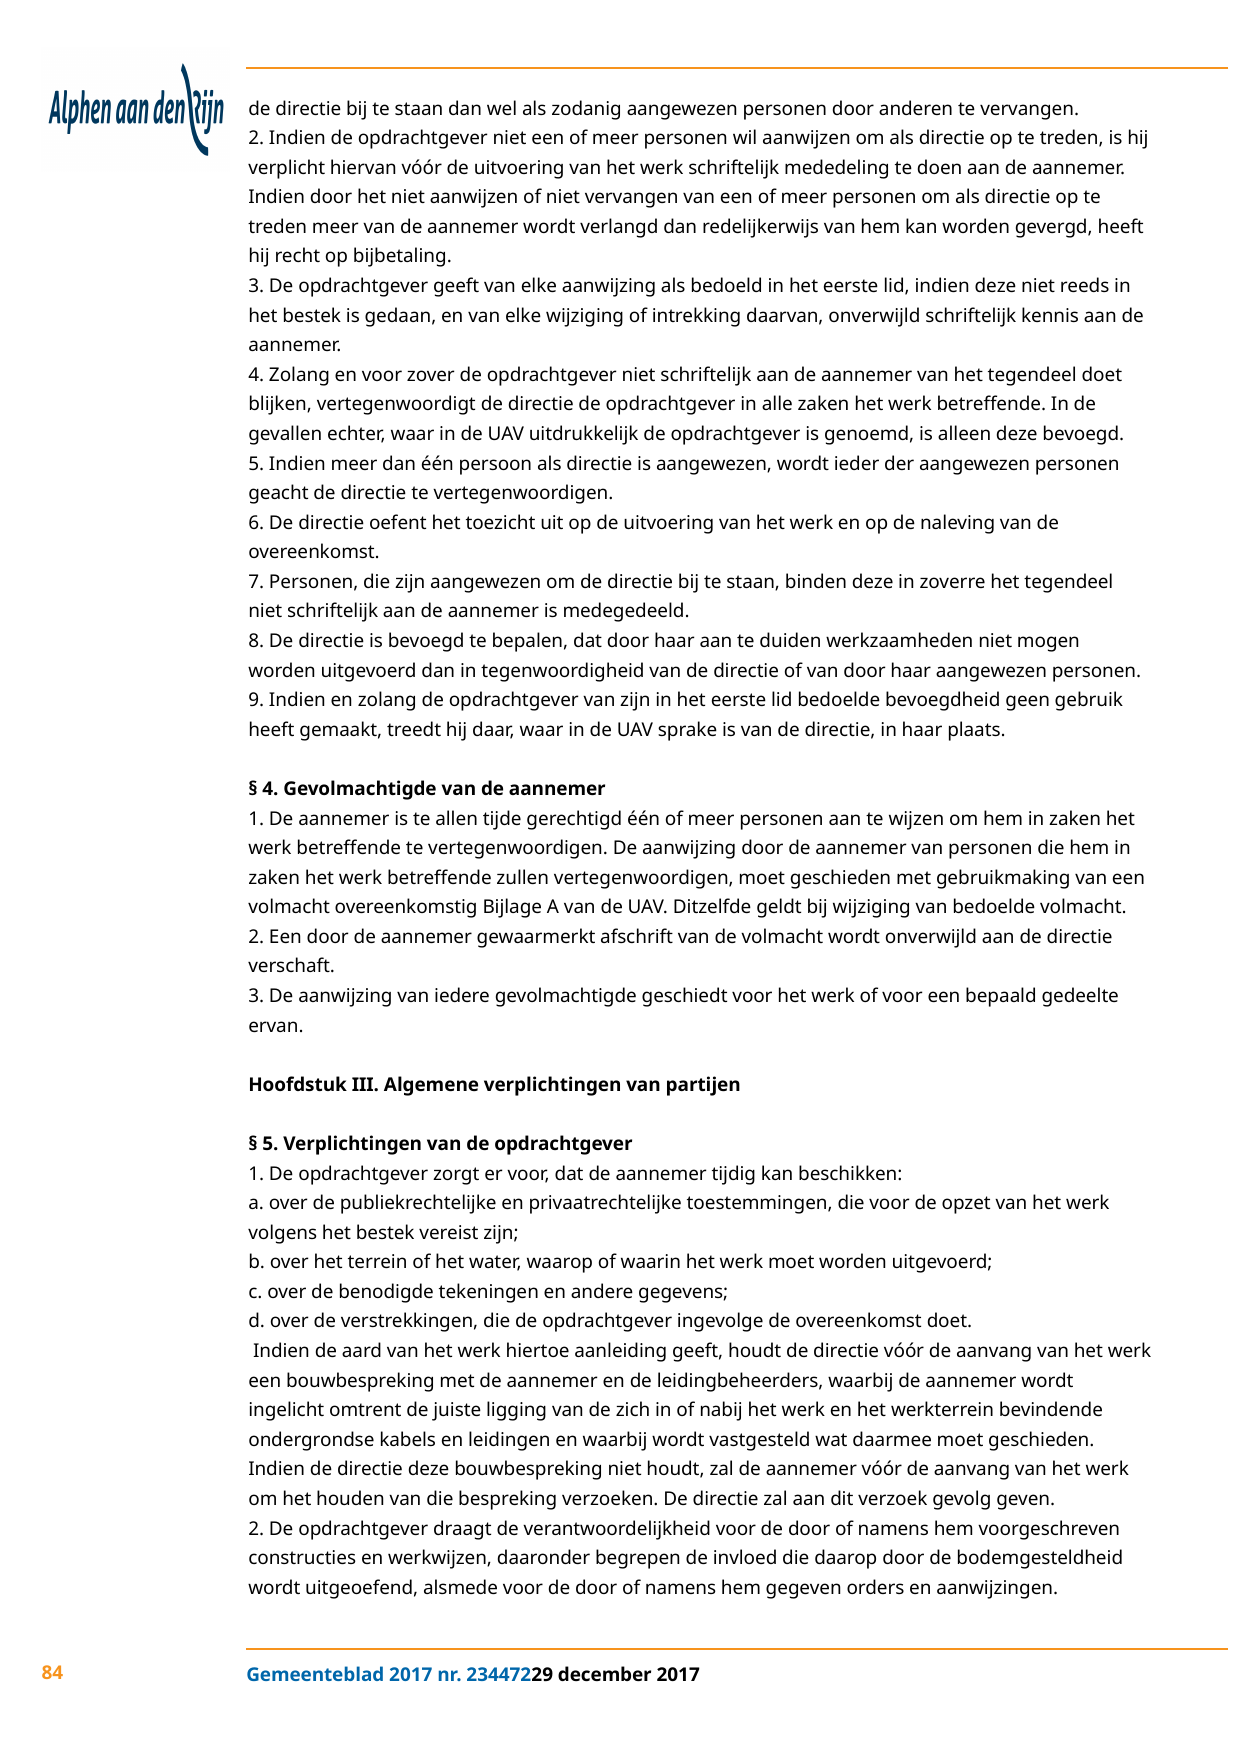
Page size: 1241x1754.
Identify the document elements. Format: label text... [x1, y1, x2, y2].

text 8. De directie is bevoegd te bepalen, dat door haar aan te duiden werkzaamheden niet mogen worden uitgevoerd dan in tegenwoordigheid van de directie of van door haar aangewezen personen. [248, 627, 1152, 683]
text § 5. Verplichtingen van de opdrachtgever [248, 1130, 1152, 1156]
text a. over de publiekrechtelijke en privaatrechtelijke toestemmingen, die voor de opzet van het werk volgens het bestek vereist zijn; [248, 1189, 1152, 1245]
text 3. De aanwijzing van iedere gevolmachtigde geschiedt voor het werk of voor een bepaald gedeelte ervan. [248, 982, 1152, 1038]
text 9. Indien en zolang de opdrachtgever van zijn in het eerste lid bedoelde bevoegdheid geen gebruik heeft gemaakt, treedt hij daar, waar in de UAV sprake is van de directie, in haar plaats. [248, 686, 1152, 742]
text d. over de verstrekkingen, die de opdrachtgever ingevolge de overeenkomst doet. [248, 1308, 1152, 1333]
text 2. Indien de opdrachtgever niet een of meer personen wil aanwijzen om als directie op te treden, is hij verplicht hiervan vóór de uitvoering van het werk schriftelijk mededeling te doen aan de aannemer. Indien door het niet aanwijzen of niet vervangen van een of meer personen om als directie op te treden meer van de aannemer wordt verlangd dan redelijkerwijs van hem kan worden gevergd, heeft hij recht op bijbetaling. [248, 124, 1152, 268]
text c. over de benodigde tekeningen en andere gegevens; [248, 1278, 1152, 1304]
text 5. Indien meer dan één persoon als directie is aangewezen, wordt ieder der aangewezen personen geacht de directie te vertegenwoordigen. [248, 450, 1152, 505]
text 1. De opdrachtgever zorgt er voor, dat de aannemer tijdig kan beschikken: [248, 1160, 1152, 1186]
picture [41, 47, 231, 172]
text 2. De opdrachtgever draagt de verantwoordelijkheid voor de door of namens hem voorgeschreven constructies en werkwijzen, daaronder begrepen de invloed die daarop door de bodemgesteldheid wordt uitgeoefend, alsmede voor de door of namens hem gegeven orders en aanwijzingen. [248, 1515, 1152, 1600]
text 7. Personen, die zijn aangewezen om de directie bij te staan, binden deze in zoverre het tegendeel niet schriftelijk aan de aannemer is medegedeeld. [248, 568, 1152, 623]
text de directie bij te staan dan wel als zodanig aangewezen personen door anderen te vervangen. [248, 95, 1152, 121]
text 3. De opdrachtgever geeft van elke aanwijzing als bedoeld in het eerste lid, indien deze niet reeds in het bestek is gedaan, en van elke wijziging of intrekking daarvan, onverwijld schriftelijk kennis aan de aannemer. [248, 272, 1152, 357]
text Hoofdstuk III. Algemene verplichtingen van partijen [248, 1071, 1152, 1097]
text 1. De aannemer is te allen tijde gerechtigd één of meer personen aan te wijzen om hem in zaken het werk betreffende te vertegenwoordigen. De aanwijzing door de aannemer van personen die hem in zaken het werk betreffende zullen vertegenwoordigen, moet geschieden met gebruikmaking van een volmacht overeenkomstig Bijlage A van de UAV. Ditzelfde geldt bij wijziging van bedoelde volmacht. [248, 805, 1152, 919]
text 4. Zolang en voor zover de opdrachtgever niet schriftelijk aan de aannemer van het tegendeel doet blijken, vertegenwoordigt de directie de opdrachtgever in alle zaken het werk betreffende. In de gevallen echter, waar in de UAV uitdrukkelijk de opdrachtgever is genoemd, is alleen deze bevoegd. [248, 361, 1152, 446]
text 2. Een door de aannemer gewaarmerkt afschrift van de volmacht wordt onverwijld aan de directie verschaft. [248, 923, 1152, 978]
text 6. De directie oefent het toezicht uit op de uitvoering van het werk en op de naleving van de overeenkomst. [248, 509, 1152, 564]
text § 4. Gevolmachtigde van de aannemer [248, 775, 1152, 801]
text b. over het terrein of het water, waarop of waarin het werk moet worden uitgevoerd; [248, 1248, 1152, 1274]
text Indien de aard van het werk hiertoe aanleiding geeft, houdt de directie vóór de aanvang van het werk een bouwbespreking met de aannemer en de leidingbeheerders, waarbij de aannemer wordt ingelicht omtrent de juiste ligging van de zich in of nabij het werk en het werkterrein bevindende ondergrondse kabels en leidingen en waarbij wordt vastgesteld wat daarmee moet geschieden. Indien de directie deze bouwbespreking niet houdt, zal de aannemer vóór de aanvang van het werk om het houden van die bespreking verzoeken. De directie zal aan dit verzoek gevolg geven. [248, 1337, 1152, 1511]
